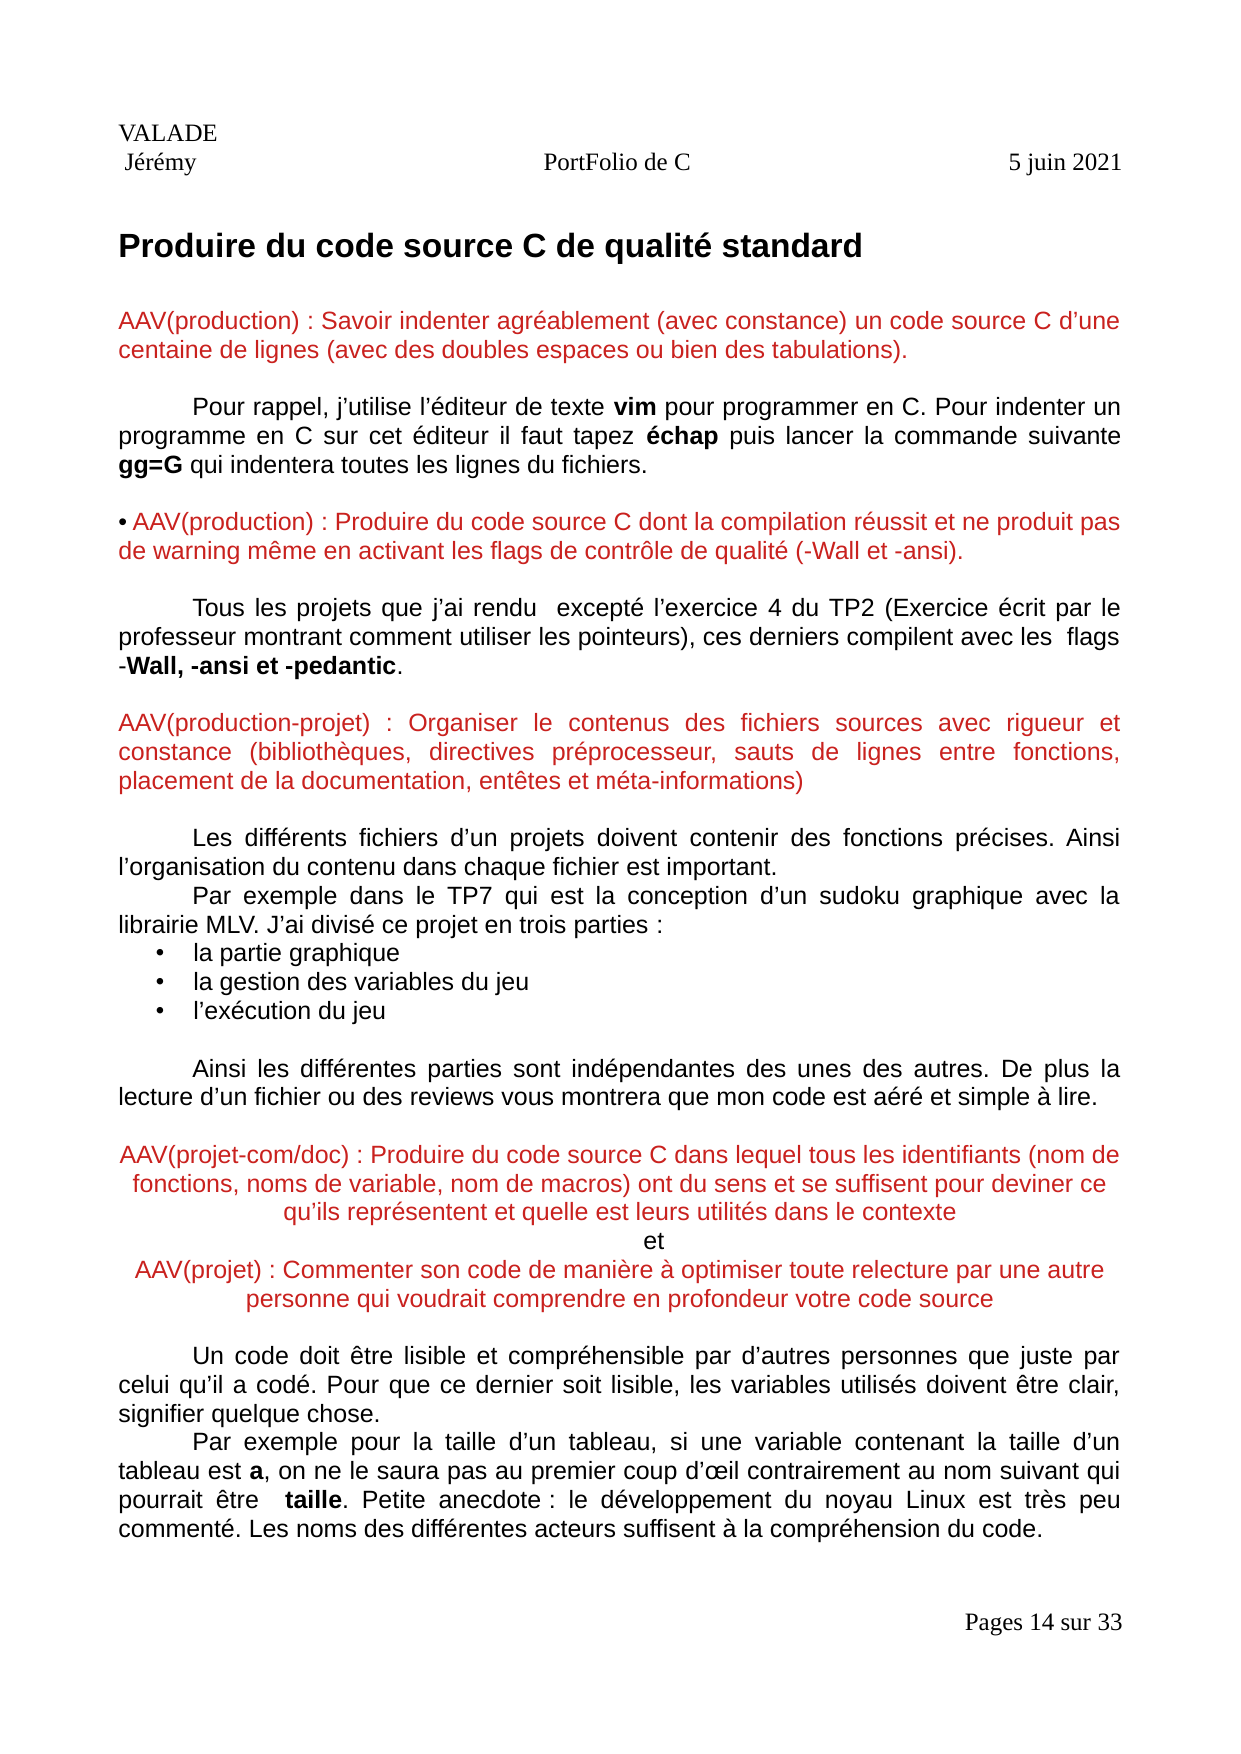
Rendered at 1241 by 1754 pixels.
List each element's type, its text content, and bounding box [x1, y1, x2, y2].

text Par exemple pour la taille d’un tableau, si une variable contenant la taille d’un tableau est a, on ne le saura pas au premier coup d’œil contrairement au nom suivant qui pourrait être taille. Petite anecdote : le développement du noyau Linux est très peu commenté. Les noms des différentes acteurs suffisent à la compréhension du code. [118, 1427, 1122, 1542]
text Tous les projets que j’ai rendu excepté l’exercice 4 du TP2 (Exercice écrit par le professeur montrant comment utiliser les pointeurs), ces derniers compilent avec les flags -Wall, -ansi et -pedantic. [118, 593, 1122, 679]
text Ainsi les différentes parties sont indépendantes des unes des autres. De plus la lecture d’un fichier ou des reviews vous montrera que mon code est aéré et simple à lire. [118, 1054, 1122, 1111]
text AAV(projet) : Commenter son code de manière à optimiser toute relecture par une autre personne qui voudrait comprendre en profondeur votre code source [118, 1255, 1122, 1312]
text Par exemple dans le TP7 qui est la conception d’un sudoku graphique avec la librairie MLV. J’ai divisé ce projet en trois parties : [118, 881, 1122, 938]
text AAV(projet-com/doc) : Produire du code source C dans lequel tous les identifiants (nom de fonctions, noms de variable, nom de macros) ont du sens et se suffisent pour deviner ce qu’ils représentent et quelle est leurs utilités dans le contexte [118, 1140, 1122, 1226]
list l’exécution du jeu [156, 996, 1122, 1025]
list la partie graphique [156, 938, 1122, 967]
subtitle Produire du code source C de qualité standard [118, 226, 1122, 264]
text Un code doit être lisible et compréhensible par d’autres personnes que juste par celui qu’il a codé. Pour que ce dernier soit lisible, les variables utilisés doivent être clair, signifier quelque chose. [118, 1341, 1122, 1427]
text et [118, 1226, 1122, 1255]
list la gestion des variables du jeu [156, 967, 1122, 996]
text Pour rappel, j’utilise l’éditeur de texte vim pour programmer en C. Pour indenter un programme en C sur cet éditeur il faut tapez échap puis lancer la commande suivante gg=G qui indentera toutes les lignes du fichiers. [118, 392, 1122, 478]
text Les différents fichiers d’un projets doivent contenir des fonctions précises. Ainsi l’organisation du contenu dans chaque fichier est important. [118, 823, 1122, 881]
text • AAV(production) : Produire du code source C dont la compilation réussit et ne produit pas de warning même en activant les flags de contrôle de qualité (-Wall et -ansi). [118, 507, 1122, 564]
text AAV(production-projet) : Organiser le contenus des fichiers sources avec rigueur et constance (bibliothèques, directives préprocesseur, sauts de lignes entre fonctions, placement de la documentation, entêtes et méta-informations) [118, 708, 1122, 794]
text AAV(production) : Savoir indenter agréablement (avec constance) un code source C d’une centaine de lignes (avec des doubles espaces ou bien des tabulations). [118, 306, 1122, 363]
